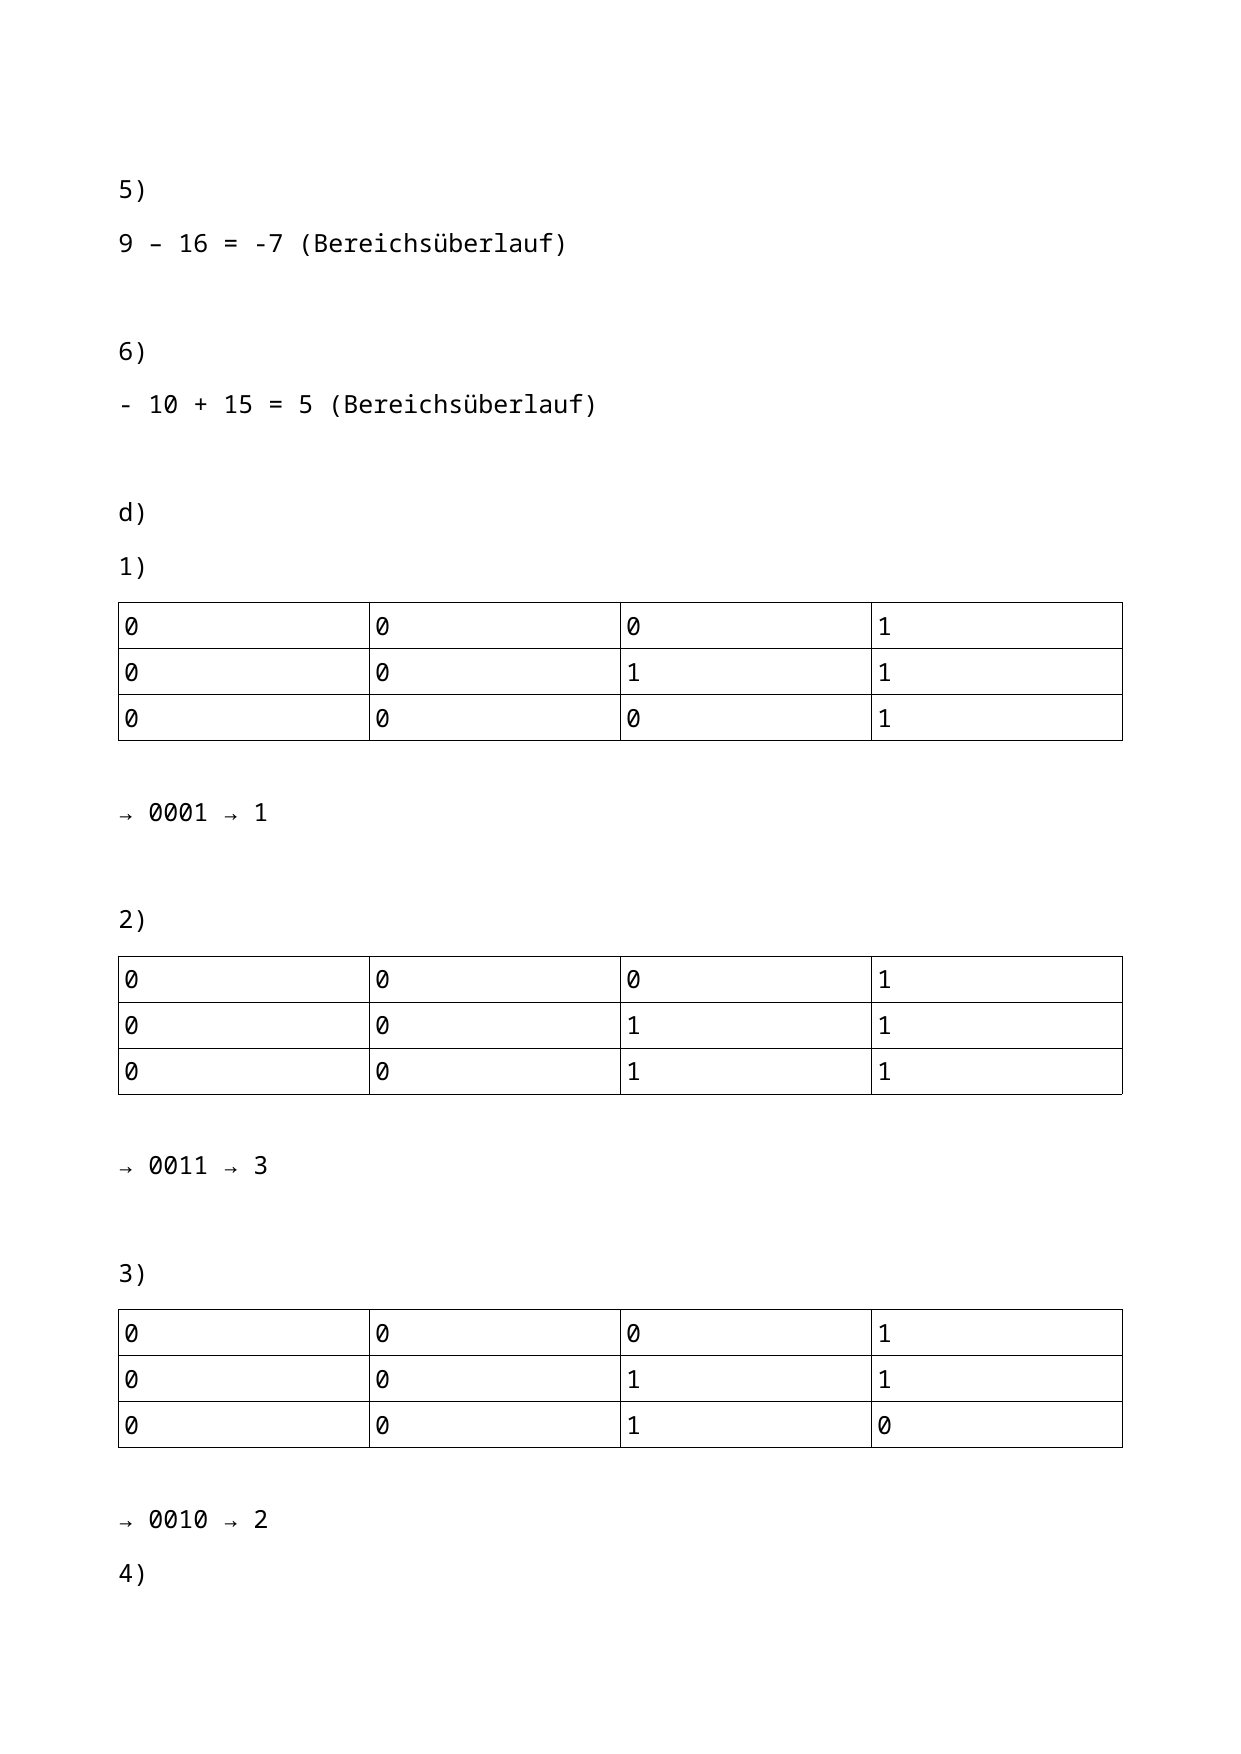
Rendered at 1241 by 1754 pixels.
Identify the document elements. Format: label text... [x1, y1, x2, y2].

text → 0011 → 3 [118, 1148, 1122, 1182]
table_cell 1 [872, 1049, 1122, 1094]
table_header 1 [872, 1310, 1122, 1355]
table_cell 1 [872, 1356, 1122, 1401]
text → 0010 → 2 [118, 1502, 1122, 1536]
table_cell 0 [119, 1049, 369, 1094]
table_cell 0 [119, 695, 369, 740]
table_cell 0 [370, 1003, 620, 1048]
table_cell 0 [119, 1402, 369, 1447]
table_cell 0 [370, 649, 620, 694]
table_cell 0 [370, 1402, 620, 1447]
table_cell 1 [872, 649, 1122, 694]
table_cell 0 [872, 1402, 1122, 1447]
table_cell 0 [119, 649, 369, 694]
text d) [118, 494, 1122, 528]
table_cell 0 [621, 695, 871, 740]
text 6) [118, 333, 1122, 367]
table_cell 1 [872, 1003, 1122, 1048]
table_cell 1 [621, 1003, 871, 1048]
table_header 1 [872, 603, 1122, 648]
table_cell 0 [370, 1356, 620, 1401]
table_header 0 [370, 1310, 620, 1355]
table_header 1 [872, 957, 1122, 1002]
text 3) [118, 1255, 1122, 1289]
table_header 0 [621, 603, 871, 648]
text 2) [118, 902, 1122, 936]
table_cell 0 [119, 1003, 369, 1048]
table_cell 0 [119, 1356, 369, 1401]
table_header 0 [119, 603, 369, 648]
text → 0001 → 1 [118, 794, 1122, 828]
table_cell 1 [872, 695, 1122, 740]
text 4) [118, 1555, 1122, 1589]
table_header 0 [621, 957, 871, 1002]
text 5) [118, 172, 1122, 206]
text - 10 + 15 = 5 (Bereichsüberlauf) [118, 387, 1122, 421]
table_cell 0 [370, 1049, 620, 1094]
table_header 0 [119, 1310, 369, 1355]
table_cell 1 [621, 1356, 871, 1401]
text 9 – 16 = -7 (Bereichsüberlauf) [118, 226, 1122, 260]
table_header 0 [119, 957, 369, 1002]
table_header 0 [621, 1310, 871, 1355]
table_cell 1 [621, 649, 871, 694]
table_header 0 [370, 957, 620, 1002]
table_cell 1 [621, 1402, 871, 1447]
table_header 0 [370, 603, 620, 648]
table_cell 1 [621, 1049, 871, 1094]
table_cell 0 [370, 695, 620, 740]
text 1) [118, 548, 1122, 582]
